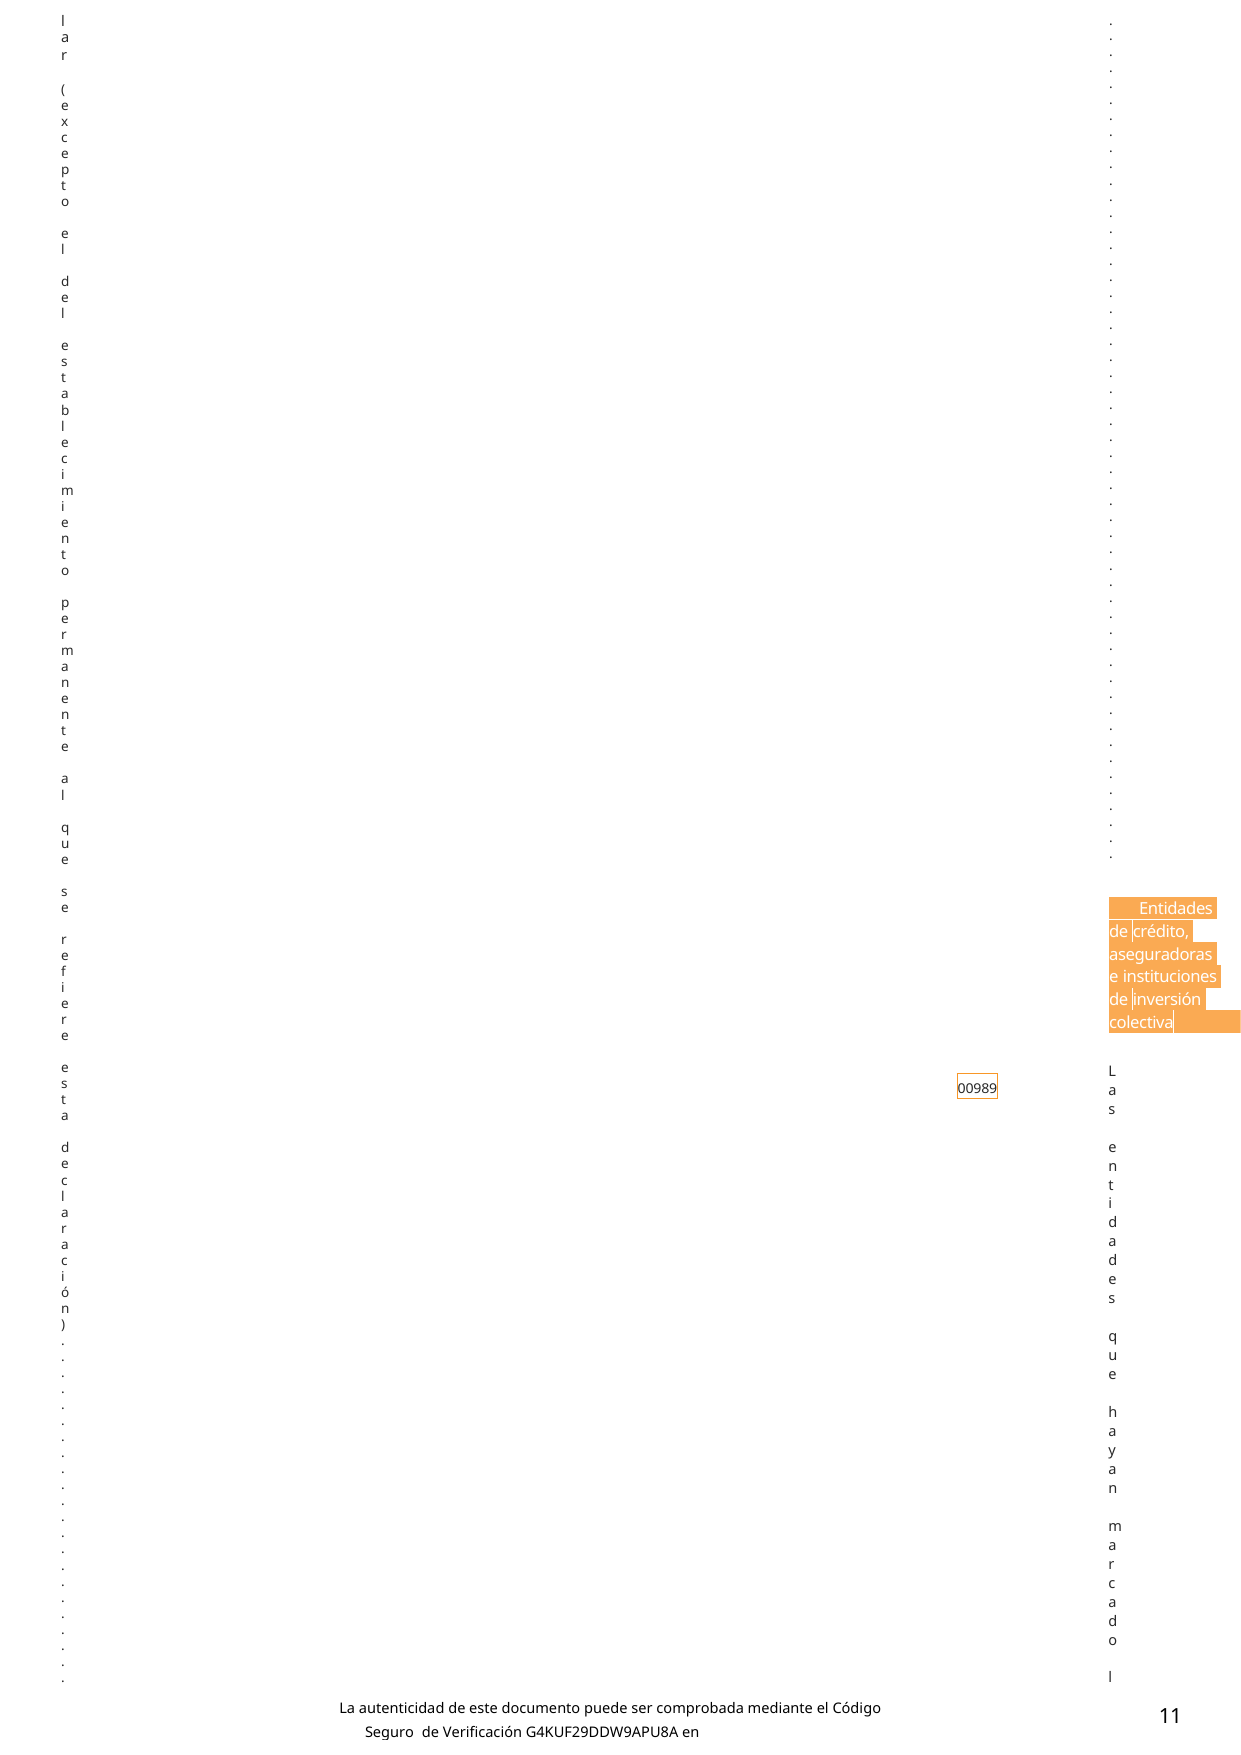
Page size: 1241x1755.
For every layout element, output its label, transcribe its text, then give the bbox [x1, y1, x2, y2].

text Entidades de crédito, aseguradoras e instituciones de inversión colectiva [1109, 897, 1226, 1033]
text 00989 [958, 1079, 997, 1097]
